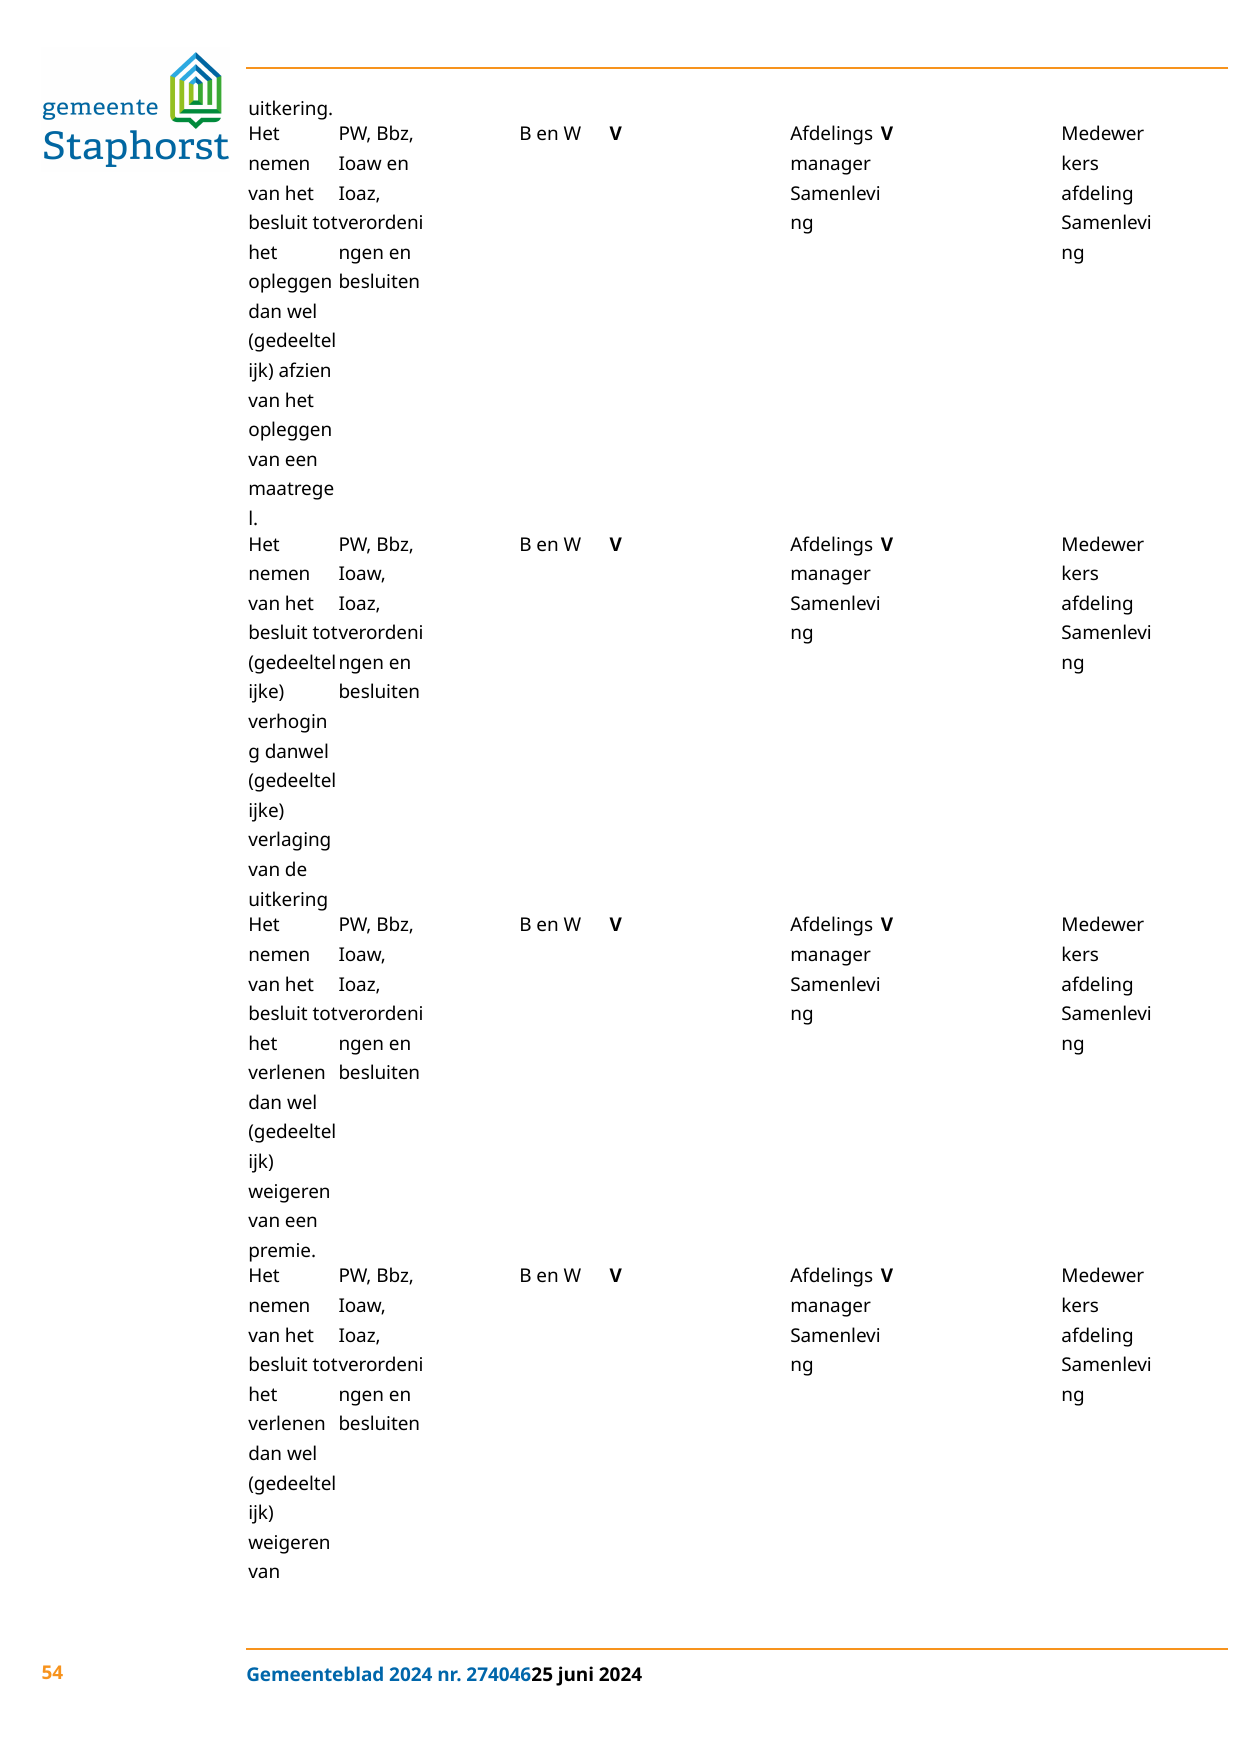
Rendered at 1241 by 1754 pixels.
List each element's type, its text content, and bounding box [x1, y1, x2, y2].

table_cell Afdelingsmanager Samenleving [790, 912, 881, 1263]
table_cell Het nemen van het besluit tot het verlenen dan wel (gedeeltelijk) weigeren van [248, 1263, 338, 1584]
table_cell V [881, 121, 971, 531]
table_cell [971, 121, 1061, 531]
table_cell [700, 121, 790, 531]
table_cell [429, 121, 519, 531]
table_cell V [609, 1263, 700, 1584]
table_cell [971, 95, 1061, 121]
table_cell [609, 95, 700, 121]
table_cell B en W [519, 1263, 609, 1584]
table_cell Medewerkers afdeling Samenleving [1061, 912, 1152, 1263]
picture [41, 47, 231, 172]
table_cell [338, 95, 429, 121]
table_cell Medewerkers afdeling Samenleving [1061, 121, 1152, 531]
table_cell V [881, 531, 971, 912]
table_cell uitkering. [248, 95, 338, 121]
table_cell V [609, 912, 700, 1263]
table_cell [429, 95, 519, 121]
table_cell Afdelingsmanager Samenleving [790, 121, 881, 531]
table_cell PW, Bbz, Ioaw en Ioaz, verordeningen en besluiten [338, 121, 429, 531]
table_cell [429, 912, 519, 1263]
table_cell V [609, 531, 700, 912]
table_cell [790, 95, 881, 121]
table_cell B en W [519, 121, 609, 531]
table_cell PW, Bbz, Ioaw, Ioaz, verordeningen en besluiten [338, 912, 429, 1263]
table_cell Het nemen van het besluit tot het verlenen dan wel (gedeeltelijk) weigeren van een premie. [248, 912, 338, 1263]
table_cell [700, 912, 790, 1263]
table_cell [1061, 95, 1152, 121]
table_cell [700, 95, 790, 121]
table_cell [519, 95, 609, 121]
table_cell Afdelingsmanager Samenleving [790, 531, 881, 912]
table_cell Het nemen van het besluit tot het opleggen dan wel (gedeeltelijk) afzien van het opleggen van een maatregel. [248, 121, 338, 531]
table_cell [971, 912, 1061, 1263]
table_cell [971, 531, 1061, 912]
table_cell V [609, 121, 700, 531]
table_cell [700, 1263, 790, 1584]
table_cell V [881, 1263, 971, 1584]
table_cell [429, 1263, 519, 1584]
table_cell Afdelingsmanager Samenleving [790, 1263, 881, 1584]
table_cell B en W [519, 912, 609, 1263]
table_cell V [881, 912, 971, 1263]
table_cell [971, 1263, 1061, 1584]
table_cell [881, 95, 971, 121]
table_cell PW, Bbz, Ioaw, Ioaz, verordeningen en besluiten [338, 1263, 429, 1584]
table_cell PW, Bbz, Ioaw, Ioaz, verordeningen en besluiten [338, 531, 429, 912]
table_cell B en W [519, 531, 609, 912]
table_cell Medewerkers afdeling Samenleving [1061, 1263, 1152, 1584]
table_cell [429, 531, 519, 912]
table_cell [700, 531, 790, 912]
table_cell Het nemen van het besluit tot (gedeeltelijke) verhoging danwel (gedeeltelijke) verlaging van de uitkering [248, 531, 338, 912]
table_cell Medewerkers afdeling Samenleving [1061, 531, 1152, 912]
